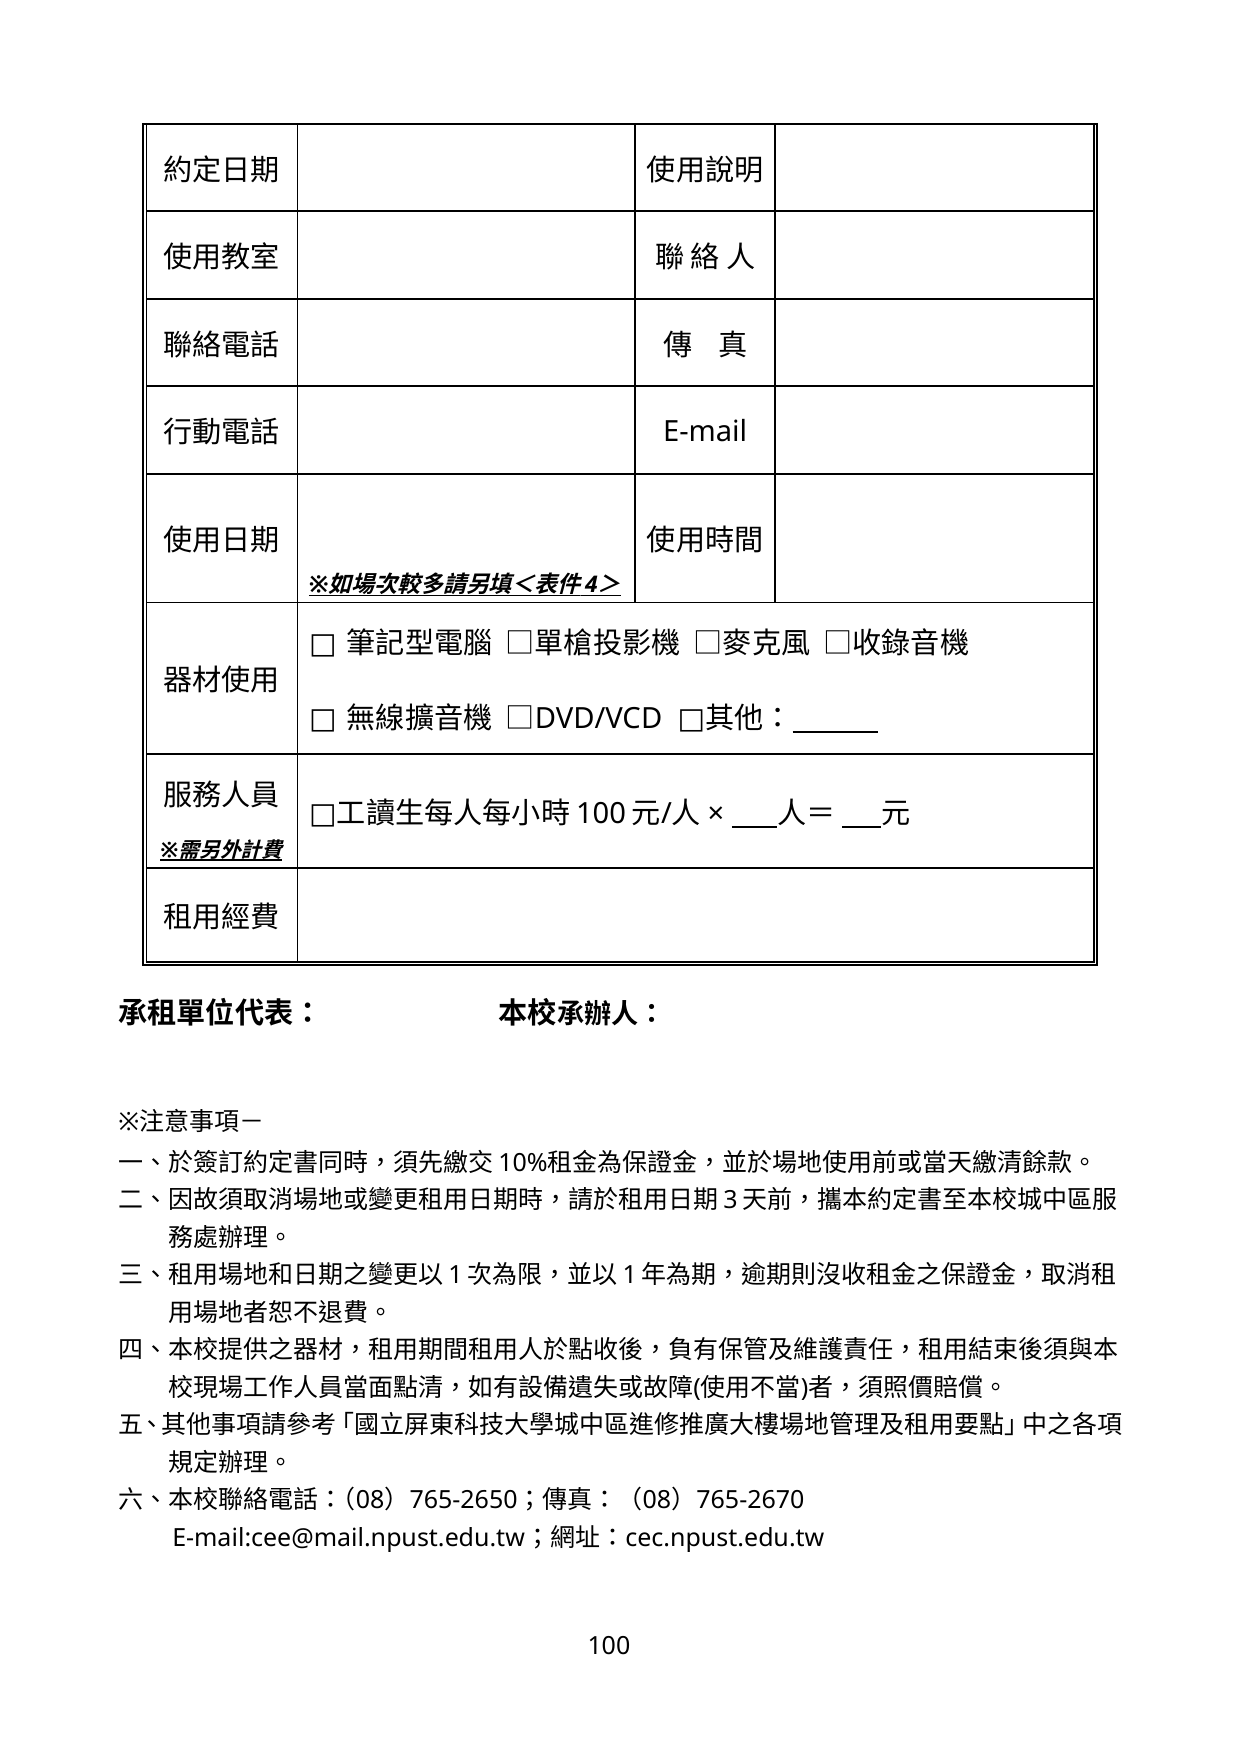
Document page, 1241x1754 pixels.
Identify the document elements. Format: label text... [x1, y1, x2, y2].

text ※注意事項－ [118, 1101, 1122, 1138]
table_cell 約定日期 [147, 125, 297, 210]
table_cell [298, 125, 634, 210]
table_cell 使用日期 [147, 475, 297, 602]
text 承租單位代表： 本校承辦人： [118, 973, 1122, 1048]
table_cell [298, 300, 634, 385]
table_cell 服務人員 ※需另外計費 [147, 755, 297, 867]
table_cell 行動電話 [147, 387, 297, 473]
table_cell 使用時間 [636, 475, 774, 602]
table_cell 聯 絡 人 [636, 212, 774, 298]
text 五、其他事項請參考「國立屏東科技大學城中區進修推廣大樓場地管理及租用要點」中之各項規定辦理。 [118, 1404, 1122, 1479]
table_cell 筆記型電腦 □單槍投影機 □麥克風 □收錄音機 無線擴音機 □DVD/VCD □其他： [298, 603, 1093, 753]
table_cell [298, 212, 634, 298]
table_cell [298, 387, 634, 473]
table_cell [776, 125, 1093, 210]
table_cell [776, 475, 1093, 602]
table_cell ※如場次較多請另填＜表件4＞ [298, 475, 634, 602]
table_cell [776, 212, 1093, 298]
table_cell 使用教室 [147, 212, 297, 298]
text E-mail:cee@mail.npust.edu.tw；網址：cec.npust.edu.tw [118, 1517, 1122, 1554]
table_cell [776, 300, 1093, 385]
text 二、因故須取消場地或變更租用日期時，請於租用日期3天前，攜本約定書至本校城中區服務處辦理。 [118, 1179, 1122, 1254]
table_cell [298, 869, 1093, 961]
table_cell 傳 真 [636, 300, 774, 385]
table_cell [776, 387, 1093, 473]
table_cell 聯絡電話 [147, 300, 297, 385]
table_cell 租用經費 [147, 869, 297, 961]
text 一、於簽訂約定書同時，須先繳交10%租金為保證金，並於場地使用前或當天繳清餘款。 [118, 1142, 1122, 1179]
text 四、本校提供之器材，租用期間租用人於點收後，負有保管及維護責任，租用結束後須與本校現場工作人員當面點清，如有設備遺失或故障(使用不當)者，須照價賠償。 [118, 1329, 1122, 1404]
text 三、租用場地和日期之變更以1次為限，並以1年為期，逾期則沒收租金之保證金，取消租用場地者恕不退費。 [118, 1254, 1122, 1329]
table_cell E-mail [636, 387, 774, 473]
table_cell 使用說明 [636, 125, 774, 210]
table_cell □工讀生每人每小時100元/人 × 人＝ 元 [298, 755, 1093, 867]
text 六、本校聯絡電話：（08）765-2650；傳真：（08）765-2670 [118, 1479, 1122, 1517]
table_cell 器材使用 [147, 603, 297, 753]
